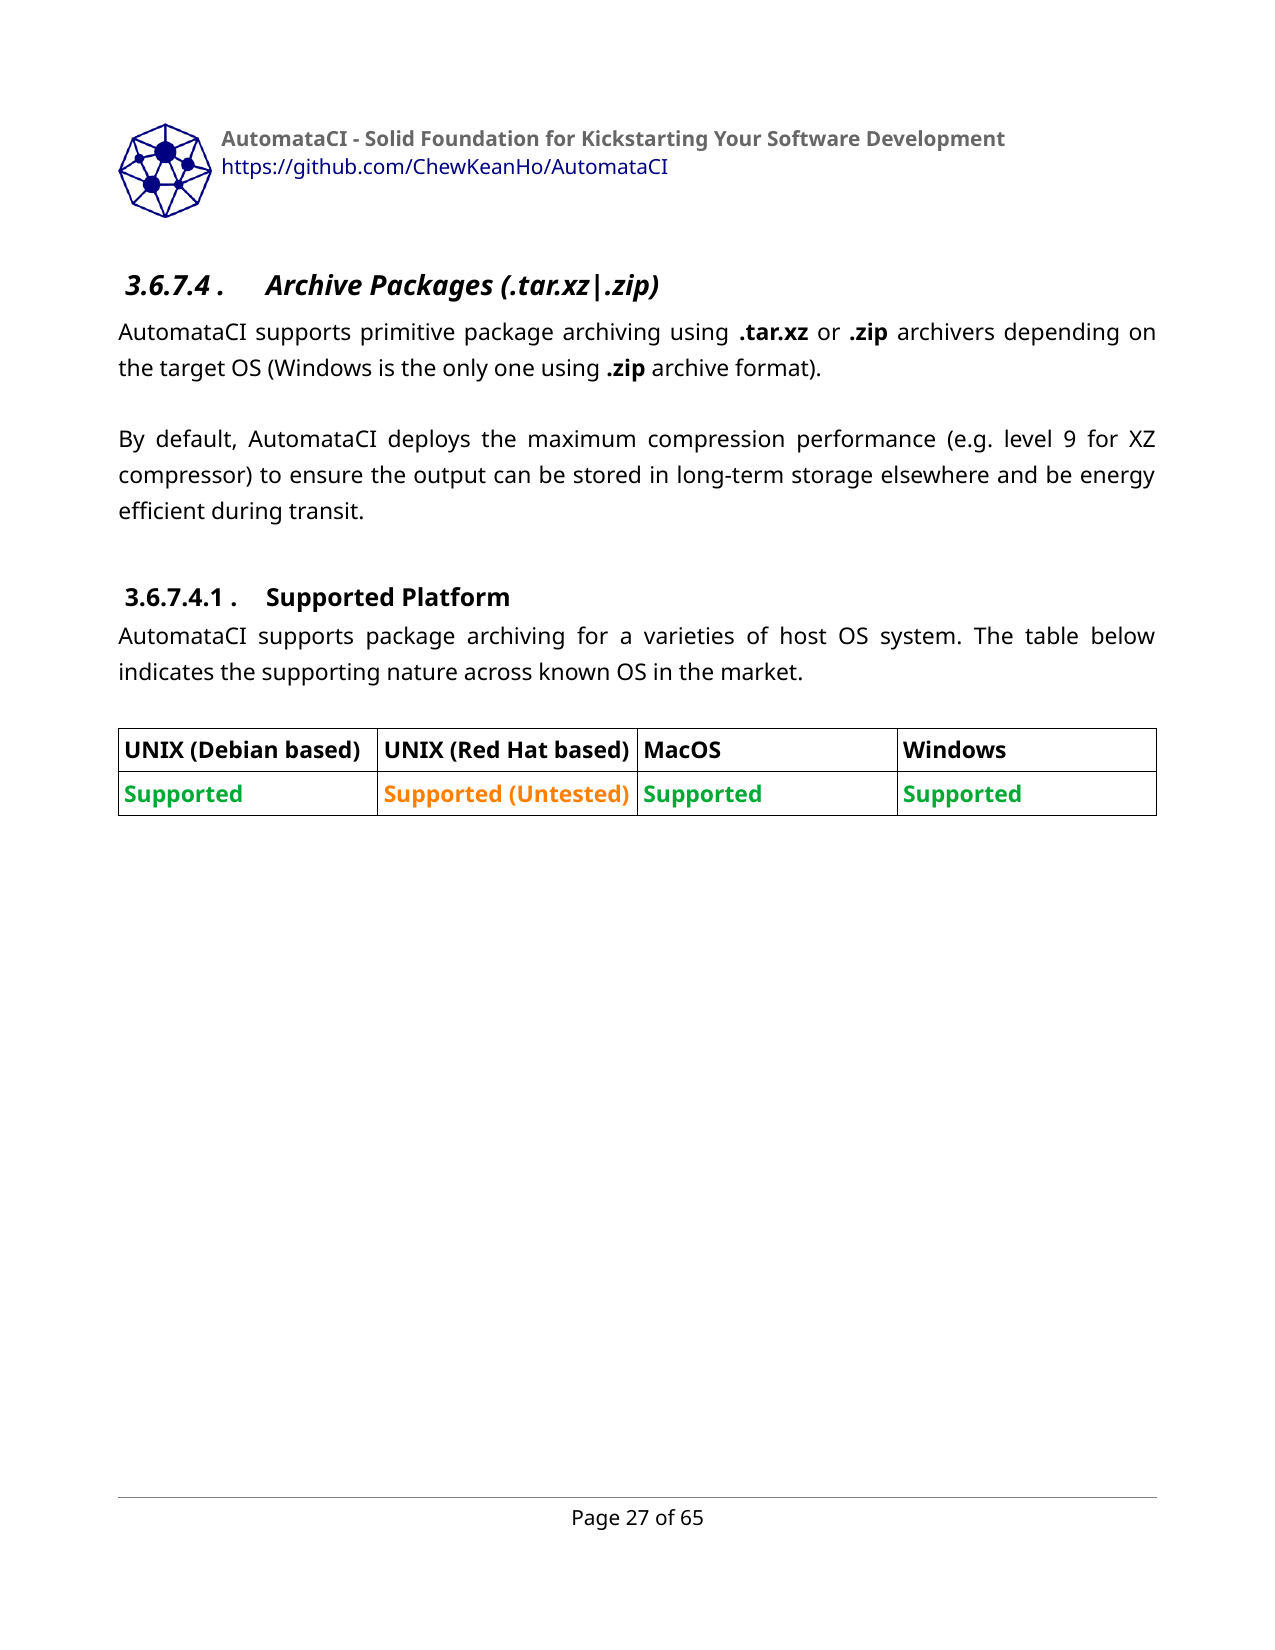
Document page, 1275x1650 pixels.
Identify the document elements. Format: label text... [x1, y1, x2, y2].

table_header MacOS [638, 729, 897, 771]
text AutomataCI supports primitive package archiving using .tar.xz or .zip archivers depending on the target OS (Windows is the only one using .zip archive format). [118, 316, 1157, 383]
table_cell Supported [898, 772, 1156, 815]
text By default, AutomataCI deploys the maximum compression performance (e.g. level 9 for XZ compressor) to ensure the output can be stored in long-term storage elsewhere and be energy efficient during transit. [118, 423, 1157, 526]
table_cell Supported [119, 772, 377, 815]
table_cell Supported (Untested) [378, 772, 637, 815]
subtitle Supported Platform [118, 579, 1157, 613]
table_cell Supported [638, 772, 897, 815]
table_header UNIX (Red Hat based) [378, 729, 637, 771]
table_header UNIX (Debian based) [119, 729, 377, 771]
subtitle Archive Packages (.tar.xz|.zip) [118, 265, 1157, 303]
text AutomataCI supports package archiving for a varieties of host OS system. The table below indicates the supporting nature across known OS in the market. [118, 619, 1157, 687]
table_header Windows [898, 729, 1156, 771]
picture [118, 123, 212, 218]
